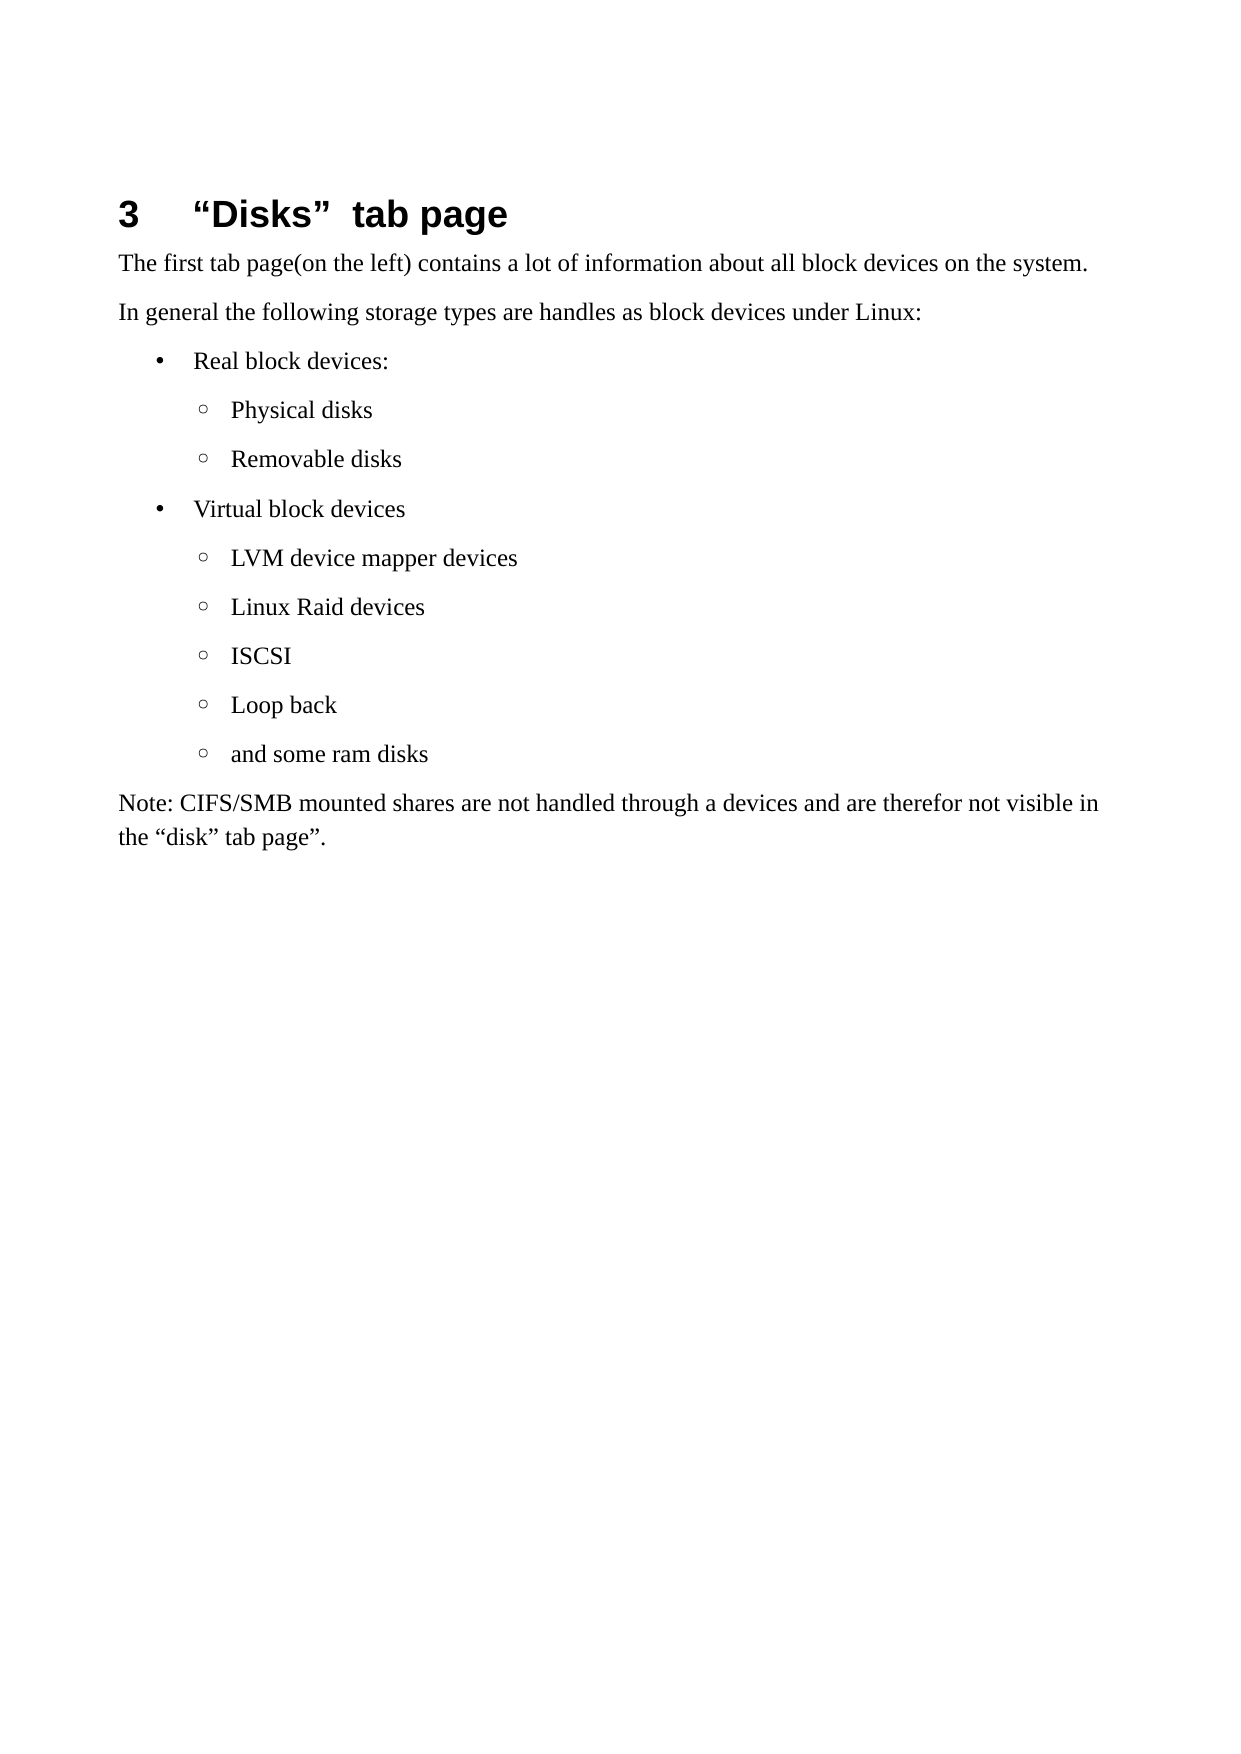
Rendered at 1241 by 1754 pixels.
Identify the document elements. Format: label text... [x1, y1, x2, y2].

list Real block devices: [156, 346, 1122, 375]
list Loop back [193, 690, 1122, 719]
list and some ram disks [193, 739, 1122, 768]
subtitle “Disks” tab page [118, 192, 1122, 236]
list Removable disks [193, 444, 1122, 473]
text Note: CIFS/SMB mounted shares are not handled through a devices and are therefor not visible in the “disk” tab page”. [118, 788, 1122, 851]
list Virtual block devices [156, 494, 1122, 522]
text The first tab page(on the left) contains a lot of information about all block devices on the system. [118, 248, 1122, 277]
list Linux Raid devices [193, 592, 1122, 621]
text In general the following storage types are handles as block devices under Linux: [118, 297, 1122, 326]
list ISCSI [193, 641, 1122, 669]
list LVM device mapper devices [193, 543, 1122, 571]
list Physical disks [193, 396, 1122, 424]
